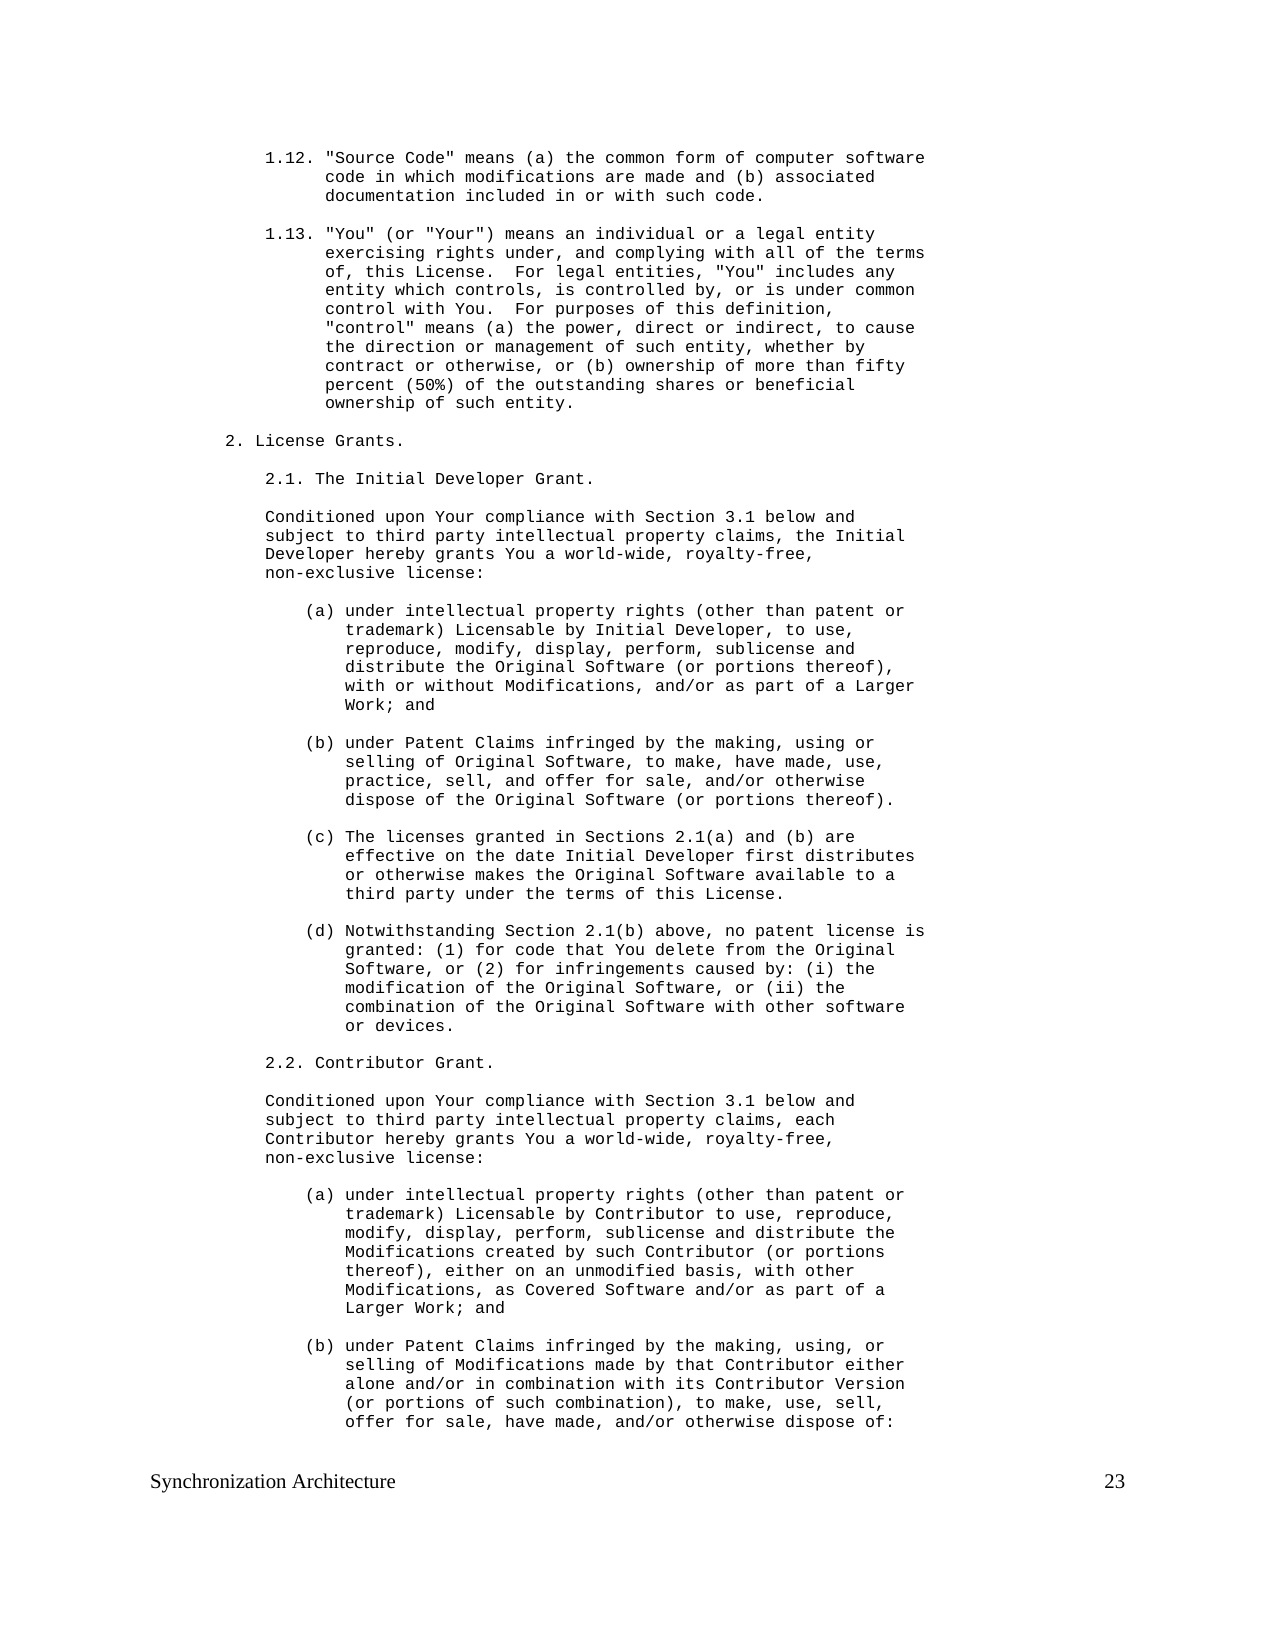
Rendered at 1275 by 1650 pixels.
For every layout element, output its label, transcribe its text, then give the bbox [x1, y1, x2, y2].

text Conditioned upon Your compliance with Section 3.1 below and [225, 1093, 1125, 1112]
text Contributor hereby grants You a world-wide, royalty-free, [225, 1130, 1125, 1149]
text trademark) Licensable by Contributor to use, reproduce, [225, 1206, 1125, 1225]
text subject to third party intellectual property claims, the Initial [225, 527, 1125, 546]
text Work; and [225, 697, 1125, 716]
text control with You. For purposes of this definition, [225, 301, 1125, 320]
text 2.1. The Initial Developer Grant. [225, 471, 1125, 489]
text modification of the Original Software, or (ii) the [225, 979, 1125, 998]
text (b) under Patent Claims infringed by the making, using, or [225, 1338, 1125, 1357]
text modify, display, perform, sublicense and distribute the [225, 1225, 1125, 1243]
text third party under the terms of this License. [225, 885, 1125, 904]
text code in which modifications are made and (b) associated [225, 169, 1125, 188]
text or devices. [225, 1017, 1125, 1036]
text Modifications, as Covered Software and/or as part of a [225, 1281, 1125, 1300]
text 1.13. "You" (or "Your") means an individual or a legal entity [225, 225, 1125, 244]
text Conditioned upon Your compliance with Section 3.1 below and [225, 508, 1125, 527]
text percent (50%) of the outstanding shares or beneficial [225, 376, 1125, 395]
text non-exclusive license: [225, 1149, 1125, 1168]
text Software, or (2) for infringements caused by: (i) the [225, 961, 1125, 979]
text combination of the Original Software with other software [225, 998, 1125, 1017]
text granted: (1) for code that You delete from the Original [225, 942, 1125, 961]
text the direction or management of such entity, whether by [225, 338, 1125, 357]
text exercising rights under, and complying with all of the terms [225, 244, 1125, 263]
text contract or otherwise, or (b) ownership of more than fifty [225, 357, 1125, 376]
text 2.2. Contributor Grant. [225, 1055, 1125, 1074]
text (d) Notwithstanding Section 2.1(b) above, no patent license is [225, 923, 1125, 942]
text (a) under intellectual property rights (other than patent or [225, 1187, 1125, 1206]
text Modifications created by such Contributor (or portions [225, 1243, 1125, 1262]
text selling of Original Software, to make, have made, use, [225, 753, 1125, 772]
text Developer hereby grants You a world-wide, royalty-free, [225, 546, 1125, 565]
text selling of Modifications made by that Contributor either [225, 1357, 1125, 1376]
text (c) The licenses granted in Sections 2.1(a) and (b) are [225, 829, 1125, 848]
text subject to third party intellectual property claims, each [225, 1112, 1125, 1130]
text alone and/or in combination with its Contributor Version [225, 1376, 1125, 1394]
text entity which controls, is controlled by, or is under common [225, 282, 1125, 301]
text reproduce, modify, display, perform, sublicense and [225, 640, 1125, 659]
text ownership of such entity. [225, 395, 1125, 414]
text with or without Modifications, and/or as part of a Larger [225, 678, 1125, 697]
text documentation included in or with such code. [225, 188, 1125, 207]
text (or portions of such combination), to make, use, sell, [225, 1394, 1125, 1413]
text "control" means (a) the power, direct or indirect, to cause [225, 320, 1125, 338]
text distribute the Original Software (or portions thereof), [225, 659, 1125, 678]
text thereof), either on an unmodified basis, with other [225, 1262, 1125, 1281]
text practice, sell, and offer for sale, and/or otherwise [225, 772, 1125, 791]
text dispose of the Original Software (or portions thereof). [225, 791, 1125, 810]
text (b) under Patent Claims infringed by the making, using or [225, 734, 1125, 753]
text 1.12. "Source Code" means (a) the common form of computer software [225, 150, 1125, 169]
text non-exclusive license: [225, 565, 1125, 584]
text of, this License. For legal entities, "You" includes any [225, 263, 1125, 282]
text trademark) Licensable by Initial Developer, to use, [225, 621, 1125, 640]
text Larger Work; and [225, 1300, 1125, 1319]
text effective on the date Initial Developer first distributes [225, 848, 1125, 866]
text or otherwise makes the Original Software available to a [225, 866, 1125, 885]
text offer for sale, have made, and/or otherwise dispose of: [225, 1413, 1125, 1432]
text (a) under intellectual property rights (other than patent or [225, 602, 1125, 621]
text 2. License Grants. [225, 433, 1125, 452]
